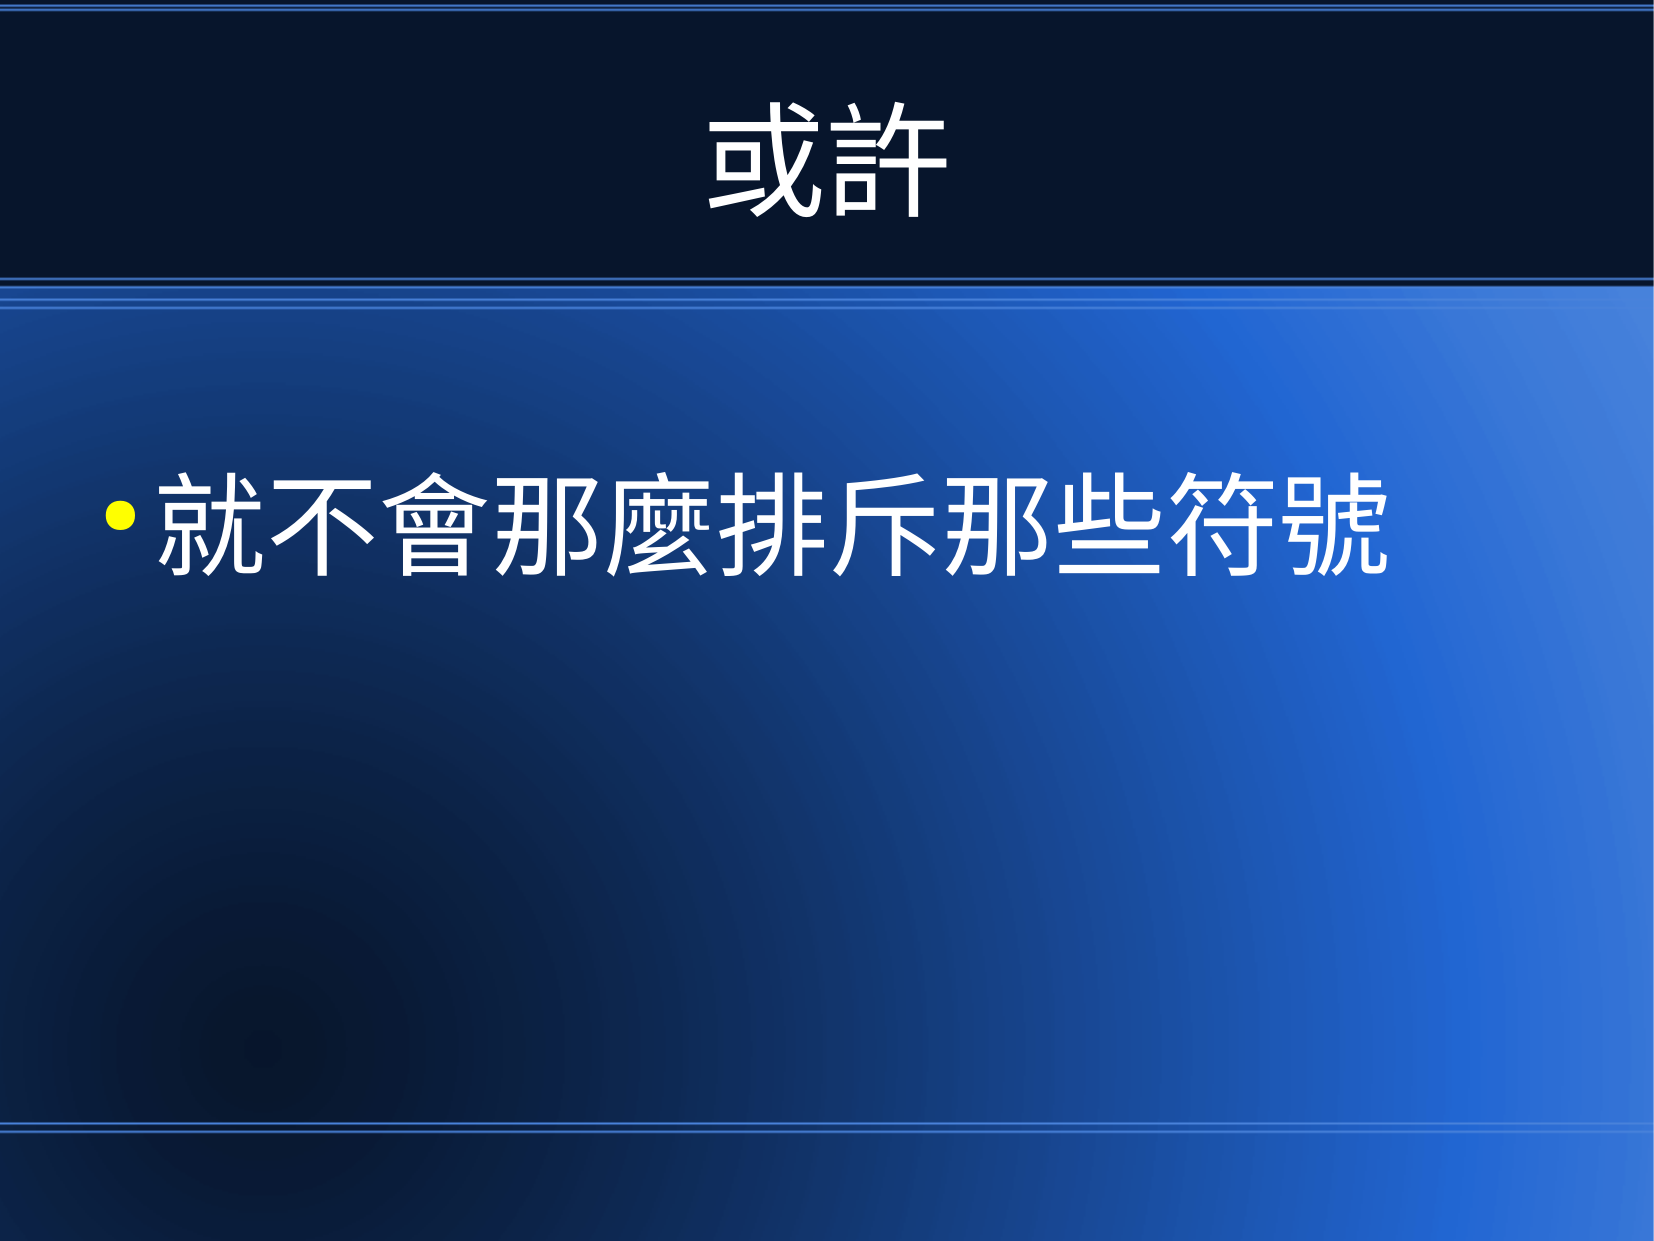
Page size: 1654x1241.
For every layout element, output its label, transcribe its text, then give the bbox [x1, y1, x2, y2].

picture [0, 0, 1654, 1241]
list 就不會那麼排斥那些符號 [82, 355, 1571, 1241]
title 或許 [82, 49, 1571, 257]
